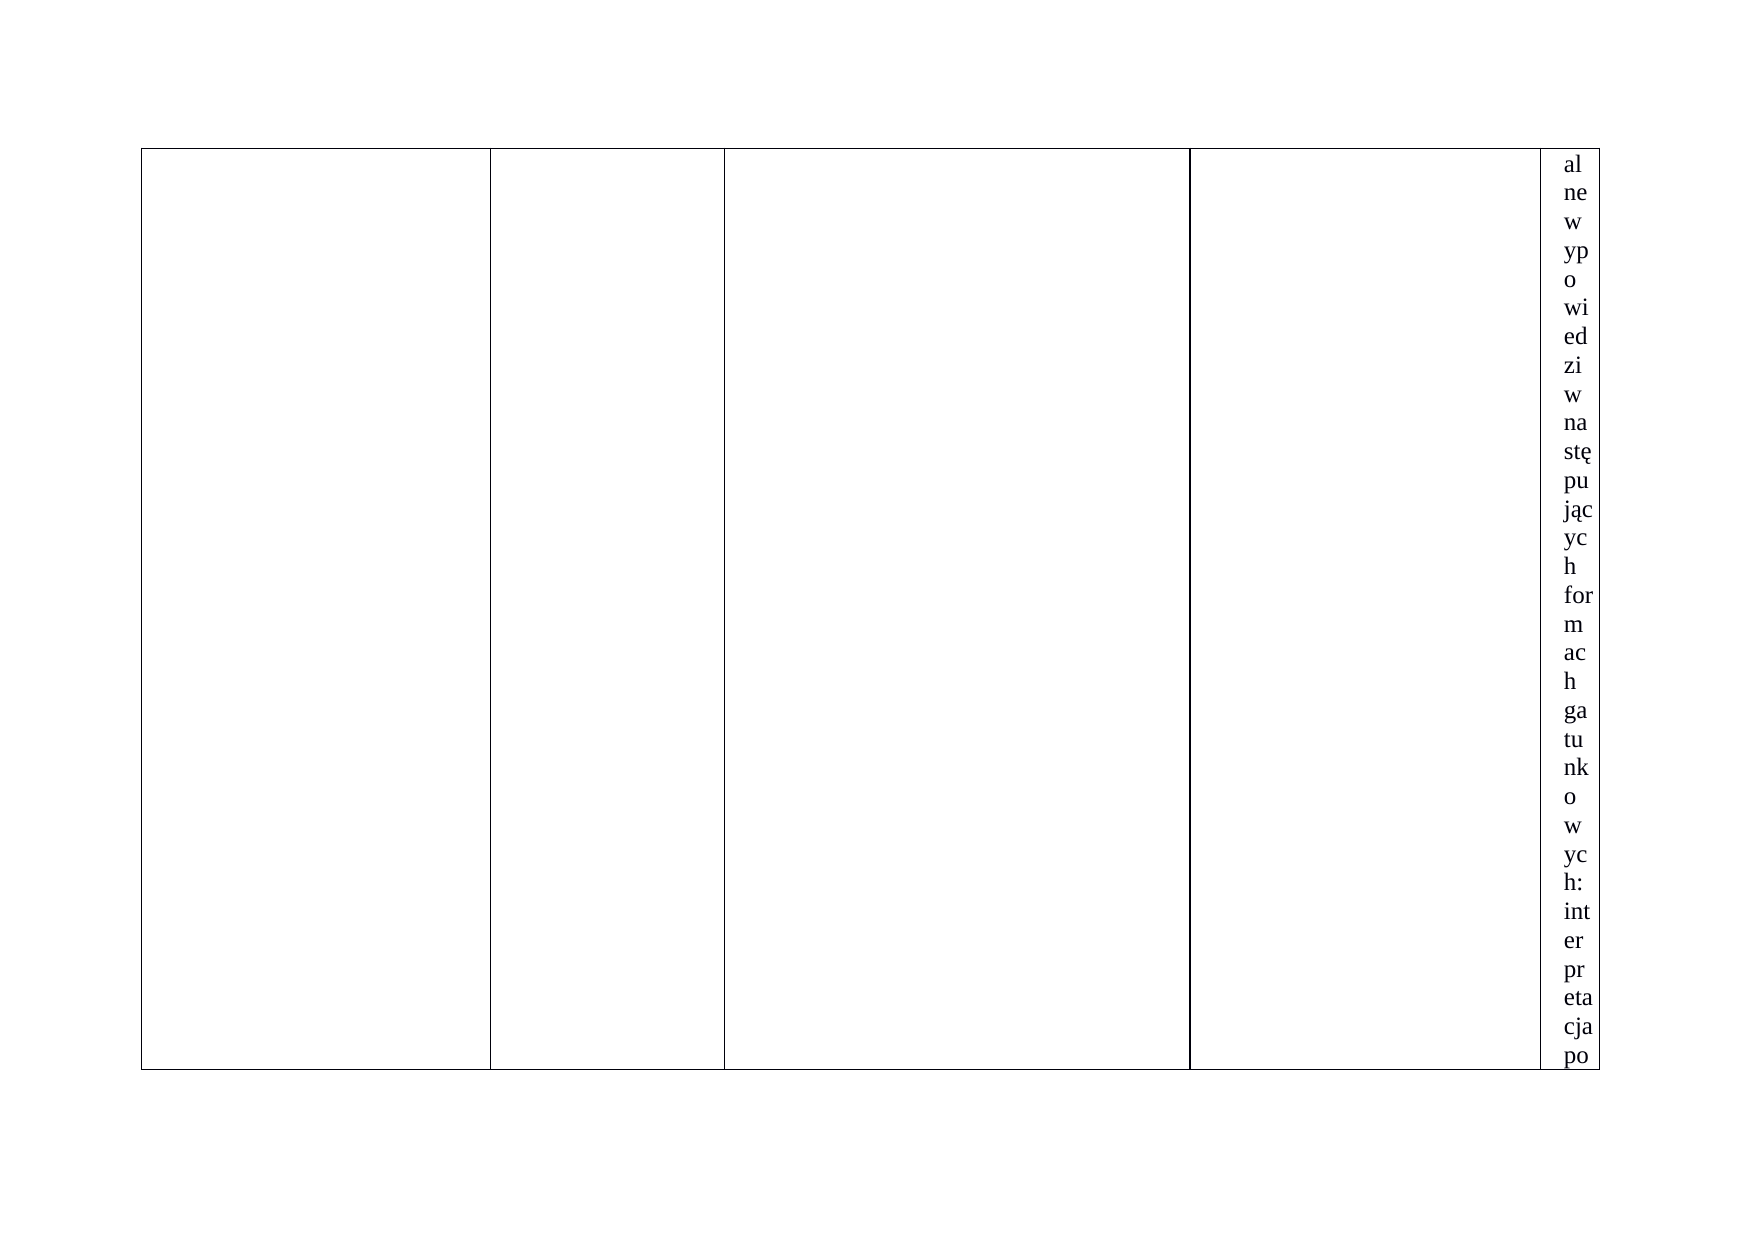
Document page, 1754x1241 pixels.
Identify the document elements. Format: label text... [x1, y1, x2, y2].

table_cell [142, 149, 490, 1069]
table_cell [725, 149, 1189, 1069]
table_cell alne wypowiedzi w następujących formach gatunkowych: interpretacja po [1541, 149, 1599, 1069]
table_cell [491, 149, 724, 1069]
table_cell [1191, 149, 1540, 1069]
